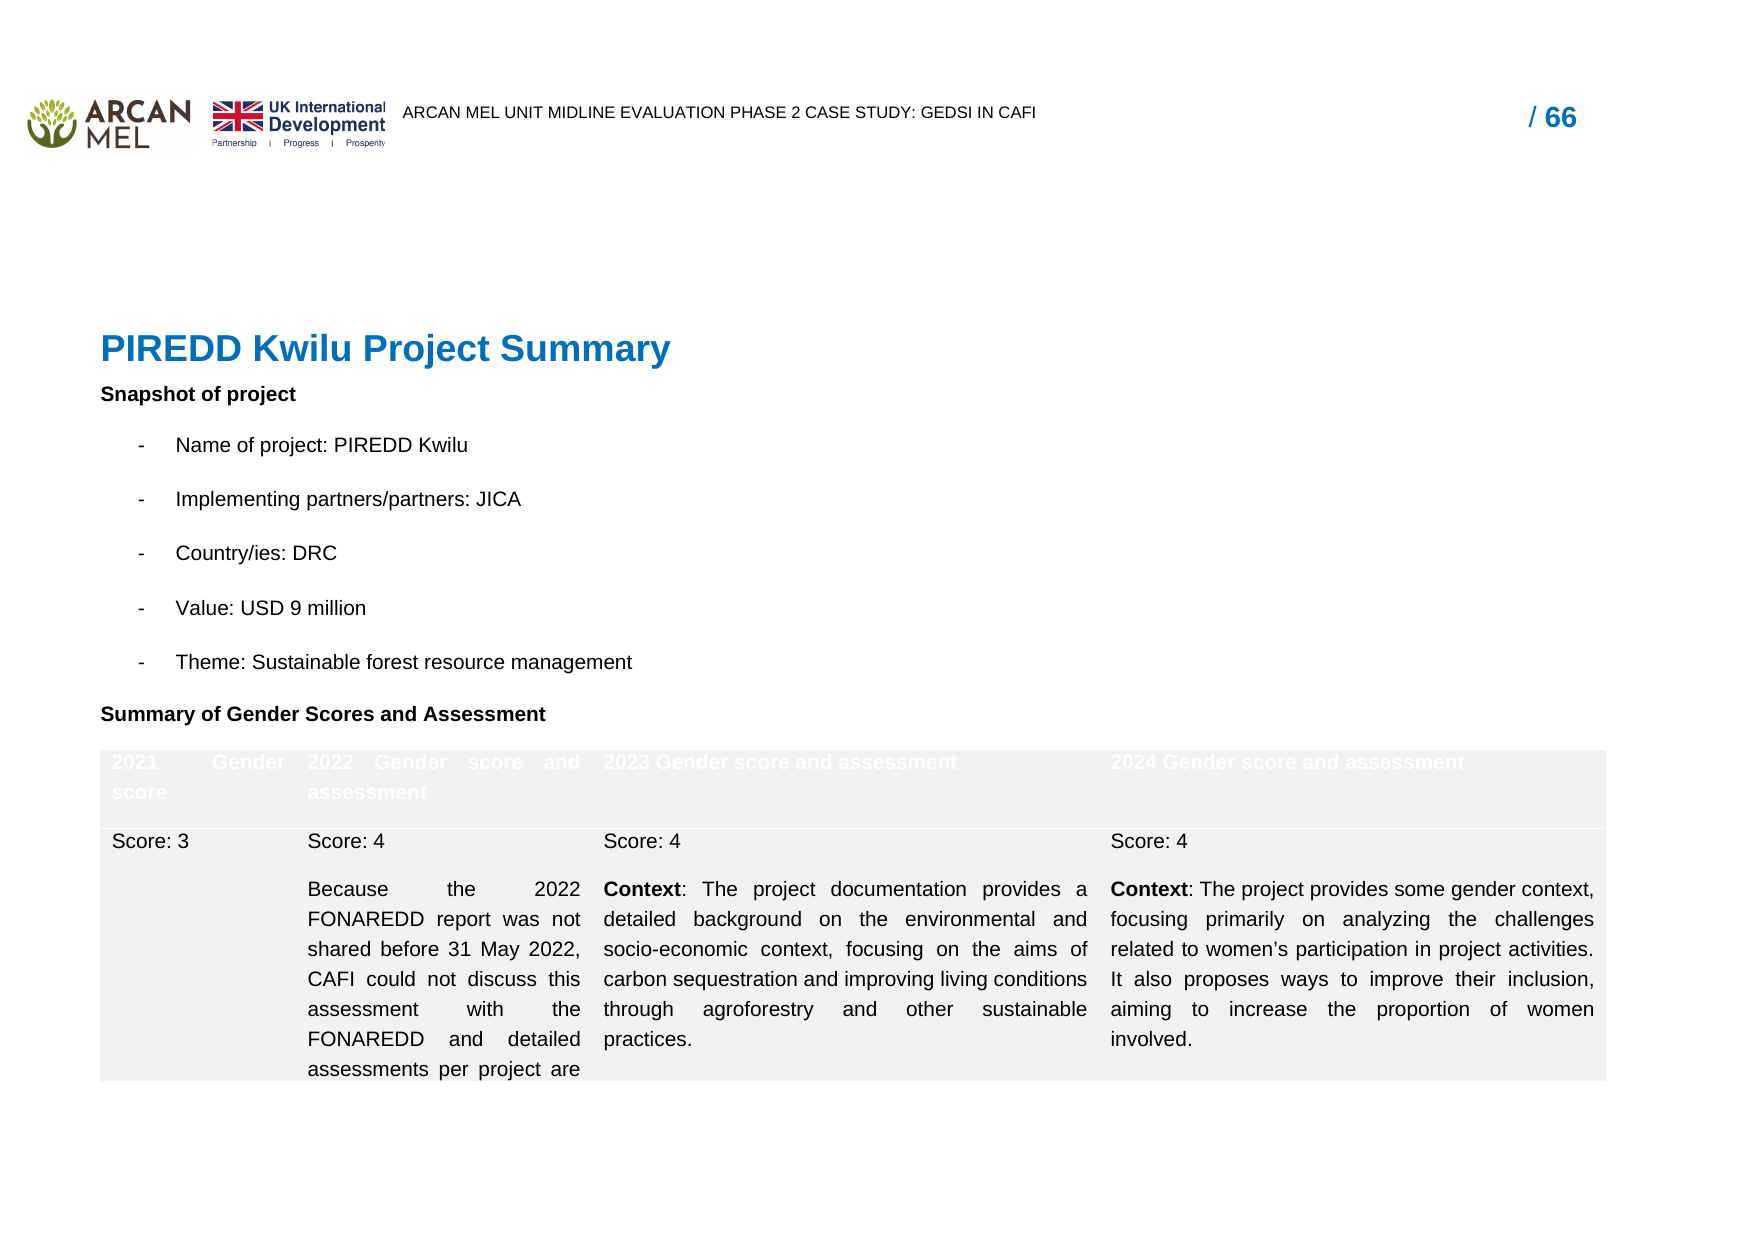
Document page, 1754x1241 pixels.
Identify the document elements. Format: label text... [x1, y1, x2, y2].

table_cell Because the 2022 FONAREDD report was not shared before 31 May 2022, CAFI could not discuss this assessment with the FONAREDD and detailed assessments per project are [296, 877, 592, 1081]
list Name of project: PIREDD Kwilu [138, 430, 1577, 458]
table_cell Context: The project documentation provides a detailed background on the environmental and socio-economic context, focusing on the aims of carbon sequestration and improving living conditions through agroforestry and other sustainable practices. [592, 877, 1099, 1081]
table_cell Context: The project provides some gender context, focusing primarily on analyzing the challenges related to women’s participation in project activities. It also proposes ways to improve their inclusion, aiming to increase the proportion of women involved. [1099, 877, 1606, 1081]
table_header 2023 Gender score and assessment [592, 750, 1099, 828]
text Snapshot of project [100, 381, 1577, 405]
text Summary of Gender Scores and Assessment [100, 701, 1577, 725]
table_header 2022 Gender score and assessment [296, 750, 592, 828]
table_cell Score: 4 [296, 829, 592, 877]
list Implementing partners/partners: JICA [138, 484, 1577, 513]
list Theme: Sustainable forest resource management [138, 647, 1577, 676]
table_cell Score: 3 [100, 829, 296, 877]
table_cell [100, 877, 296, 1081]
table_header 2024 Gender score and assessment [1099, 750, 1606, 828]
list Value: USD 9 million [138, 593, 1577, 621]
table_header 2021 Gender score [100, 750, 296, 828]
table_cell Score: 4 [592, 829, 1099, 877]
list Country/ies: DRC [138, 538, 1577, 567]
table_cell Score: 4 [1099, 829, 1606, 877]
text PIREDD Kwilu Project Summary [100, 334, 1577, 369]
